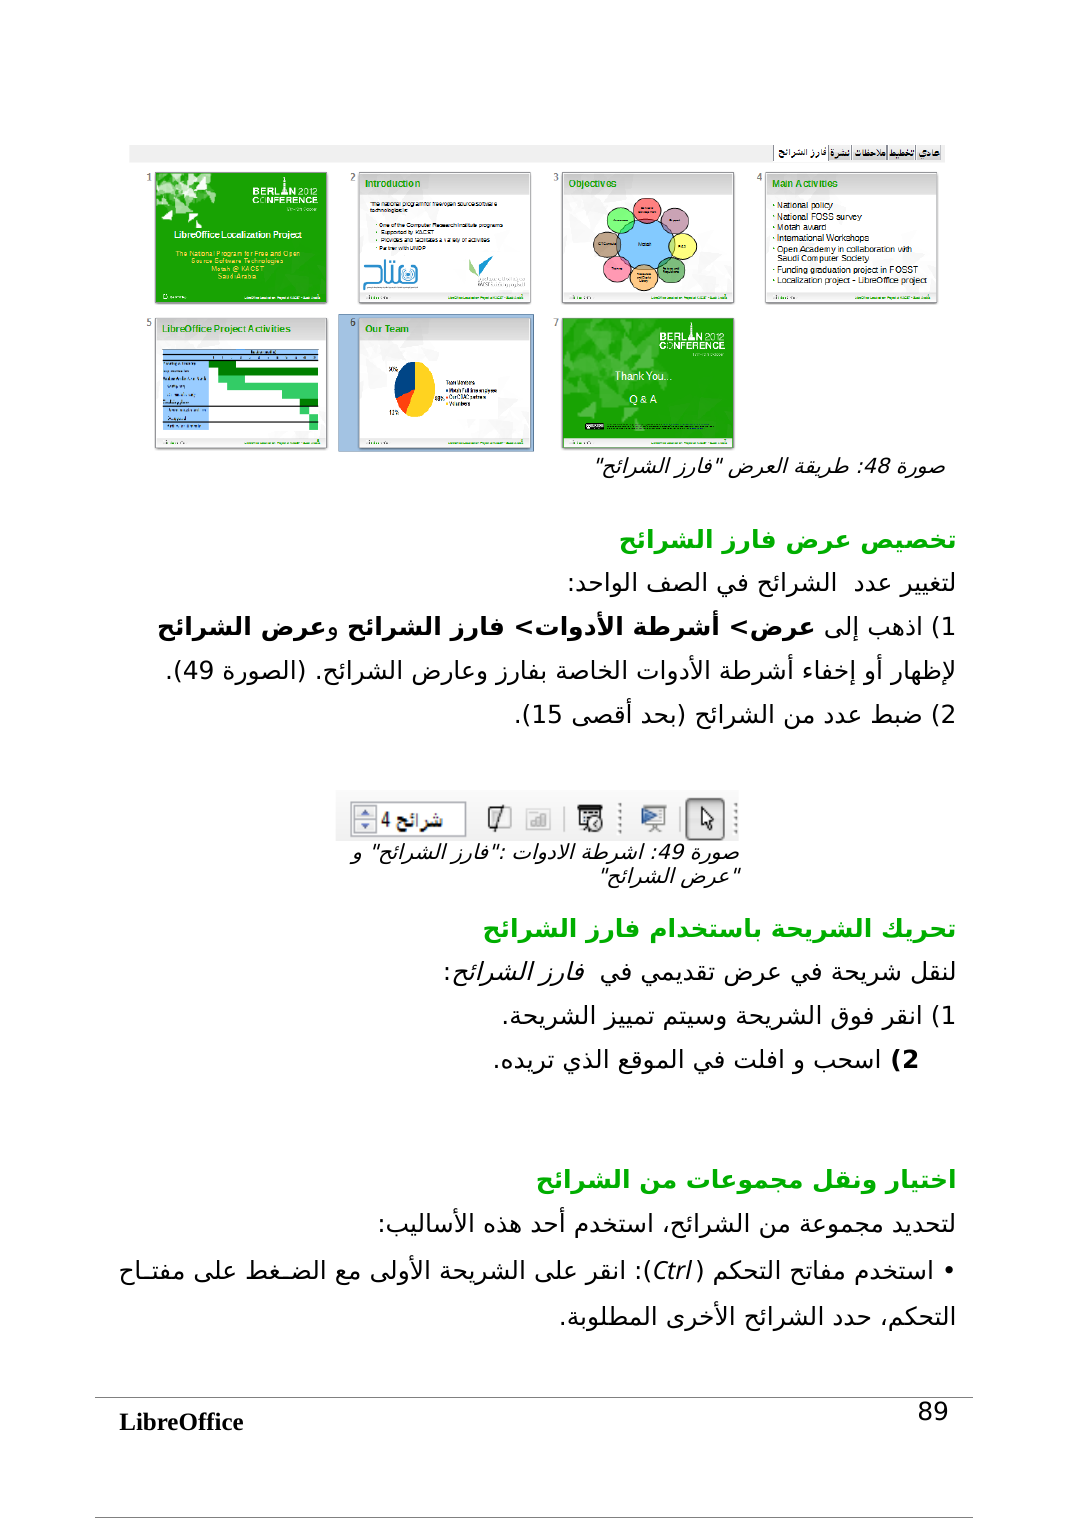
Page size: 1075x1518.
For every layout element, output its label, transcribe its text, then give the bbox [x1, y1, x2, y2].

text صورة 48: طريقة العرض "فارز الشرائح" [129, 454, 945, 478]
list اسحب و افلت في الموقع الذي تريده. [118, 1045, 919, 1074]
text 2) ضبط عدد من الشرائح (بحد أقصى 15). [118, 700, 957, 729]
text لتغيير عدد الشرائح في الصف الواحد: [118, 568, 957, 598]
text اختيار ونقل مجموعات من الشرائح [118, 1166, 957, 1195]
text لنقل شريحة في عرض تقديمي في فارز الشرائح: [118, 958, 957, 987]
text صورة 49: اشرطة الادوات :"فارز الشرائح" و "عرض الشرائح" [336, 841, 739, 889]
text تحريك الشريحة باستخدام فارز الشرائح [118, 914, 957, 943]
text تخصيص عرض فارز الشرائح [118, 525, 957, 554]
text 1) انقر فوق الشريحة وسيتم تمييز الشريحة. [118, 1001, 957, 1031]
text لتحديد مجموعة من الشرائح، استخدم أحد هذه الأساليب: [118, 1209, 957, 1238]
text 1) اذهب إلى عرض> أشرطة الأدوات> فارز الشرائح وعرض الشرائح لإظهار أو إخفاء أشرطة الأدوات الخاصة بفارز وعارض الشرائح. (الصورة 49). [118, 612, 957, 685]
text • استخدم مفاتح التحكم (Ctrl): انقر على الشريحة الأولى مع الضغط على مفتاح التحكم، حدد الشرائح الأخرى المطلوبة. [118, 1253, 957, 1331]
